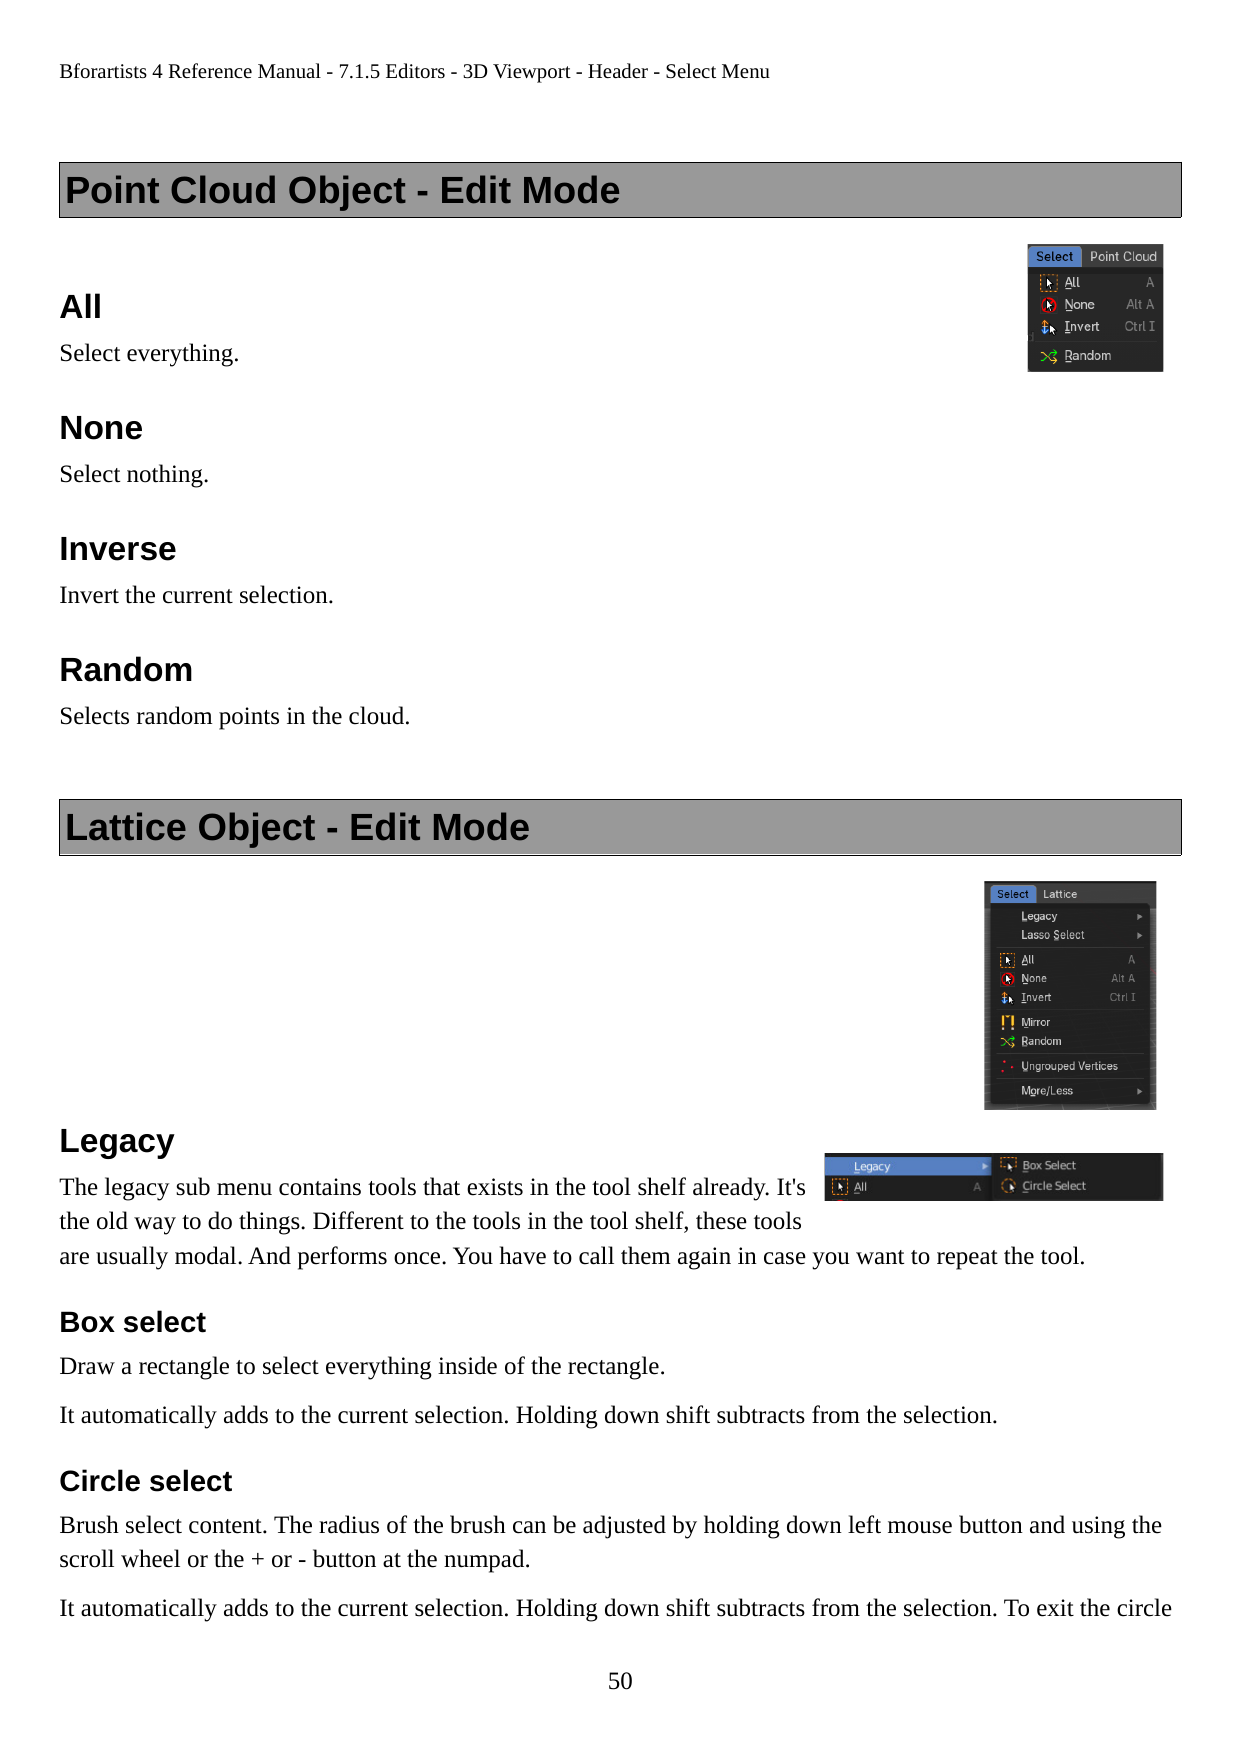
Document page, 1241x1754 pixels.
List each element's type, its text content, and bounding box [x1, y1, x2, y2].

picture [824, 1153, 1164, 1201]
text It automatically adds to the current selection. Holding down shift subtracts from the selection. [59, 1400, 1181, 1428]
subtitle [1164, 287, 1181, 326]
subtitle All [59, 287, 1027, 326]
subtitle Box select [59, 1304, 1181, 1338]
text Select everything. [59, 338, 1027, 367]
picture [1027, 244, 1164, 372]
text [1164, 338, 1181, 367]
subtitle Legacy [59, 1121, 1181, 1159]
text Draw a rectangle to select everything inside of the rectangle. [59, 1351, 1181, 1379]
subtitle None [59, 408, 1181, 447]
table_header Lattice Object - Edit Mode [60, 800, 1181, 854]
text It automatically adds to the current selection. Holding down shift subtracts from the selection. To exit the circle [59, 1593, 1181, 1622]
text Select nothing. [59, 459, 1181, 488]
text Invert the current selection. [59, 580, 1181, 609]
text Brush select content. The radius of the brush can be adjusted by holding down left mouse button and using the scroll wheel or the + or - button at the numpad. [59, 1510, 1181, 1573]
table_header Point Cloud Object - Edit Mode [60, 163, 1181, 217]
subtitle Circle select [59, 1463, 1181, 1497]
text The legacy sub menu contains tools that exists in the tool shelf already. It's the old way to do things. Different to the tools in the tool shelf, these tools are usually modal. And performs once. You have to call them again in case you want to repeat the tool. [59, 1172, 1181, 1269]
text Selects random points in the cloud. [59, 701, 1181, 730]
subtitle Random [59, 650, 1181, 689]
subtitle Inverse [59, 529, 1181, 568]
picture [984, 881, 1157, 1110]
